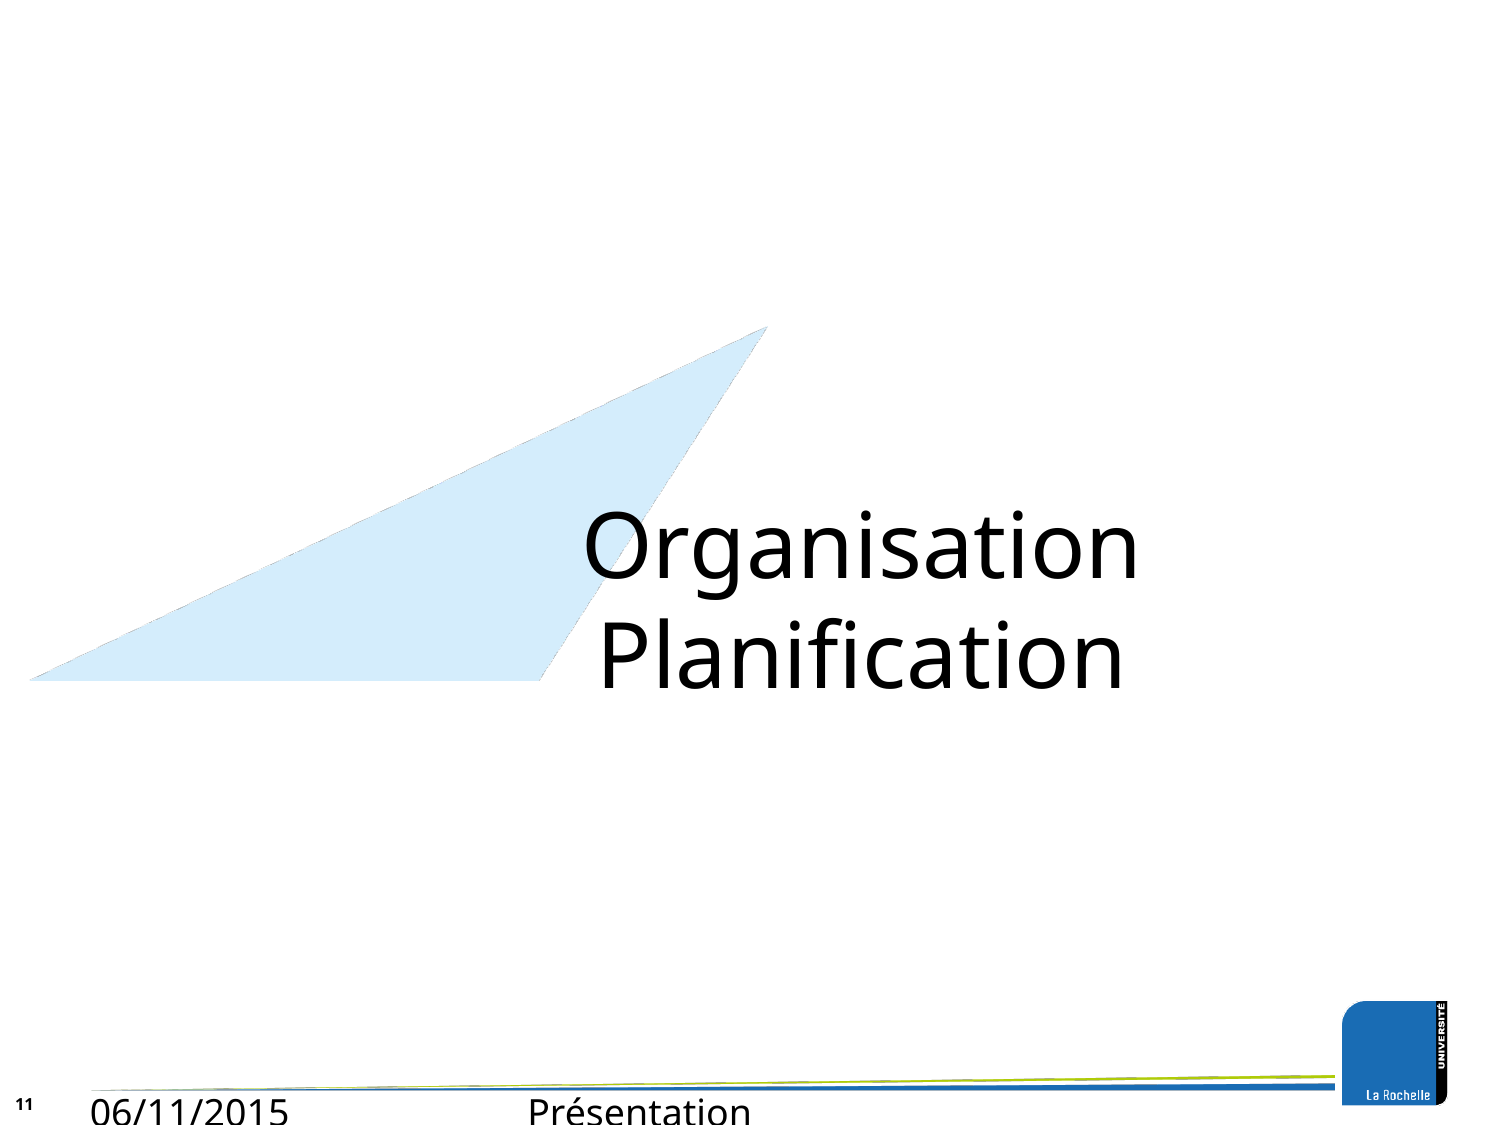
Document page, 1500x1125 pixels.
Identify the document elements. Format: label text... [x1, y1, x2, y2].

footer Présentation [512, 1081, 988, 1125]
slide_number 06/11/2015 [75, 1081, 425, 1125]
picture [0, 999, 1483, 1106]
title Organisation Planification [277, 479, 1447, 721]
picture [29, 326, 768, 681]
